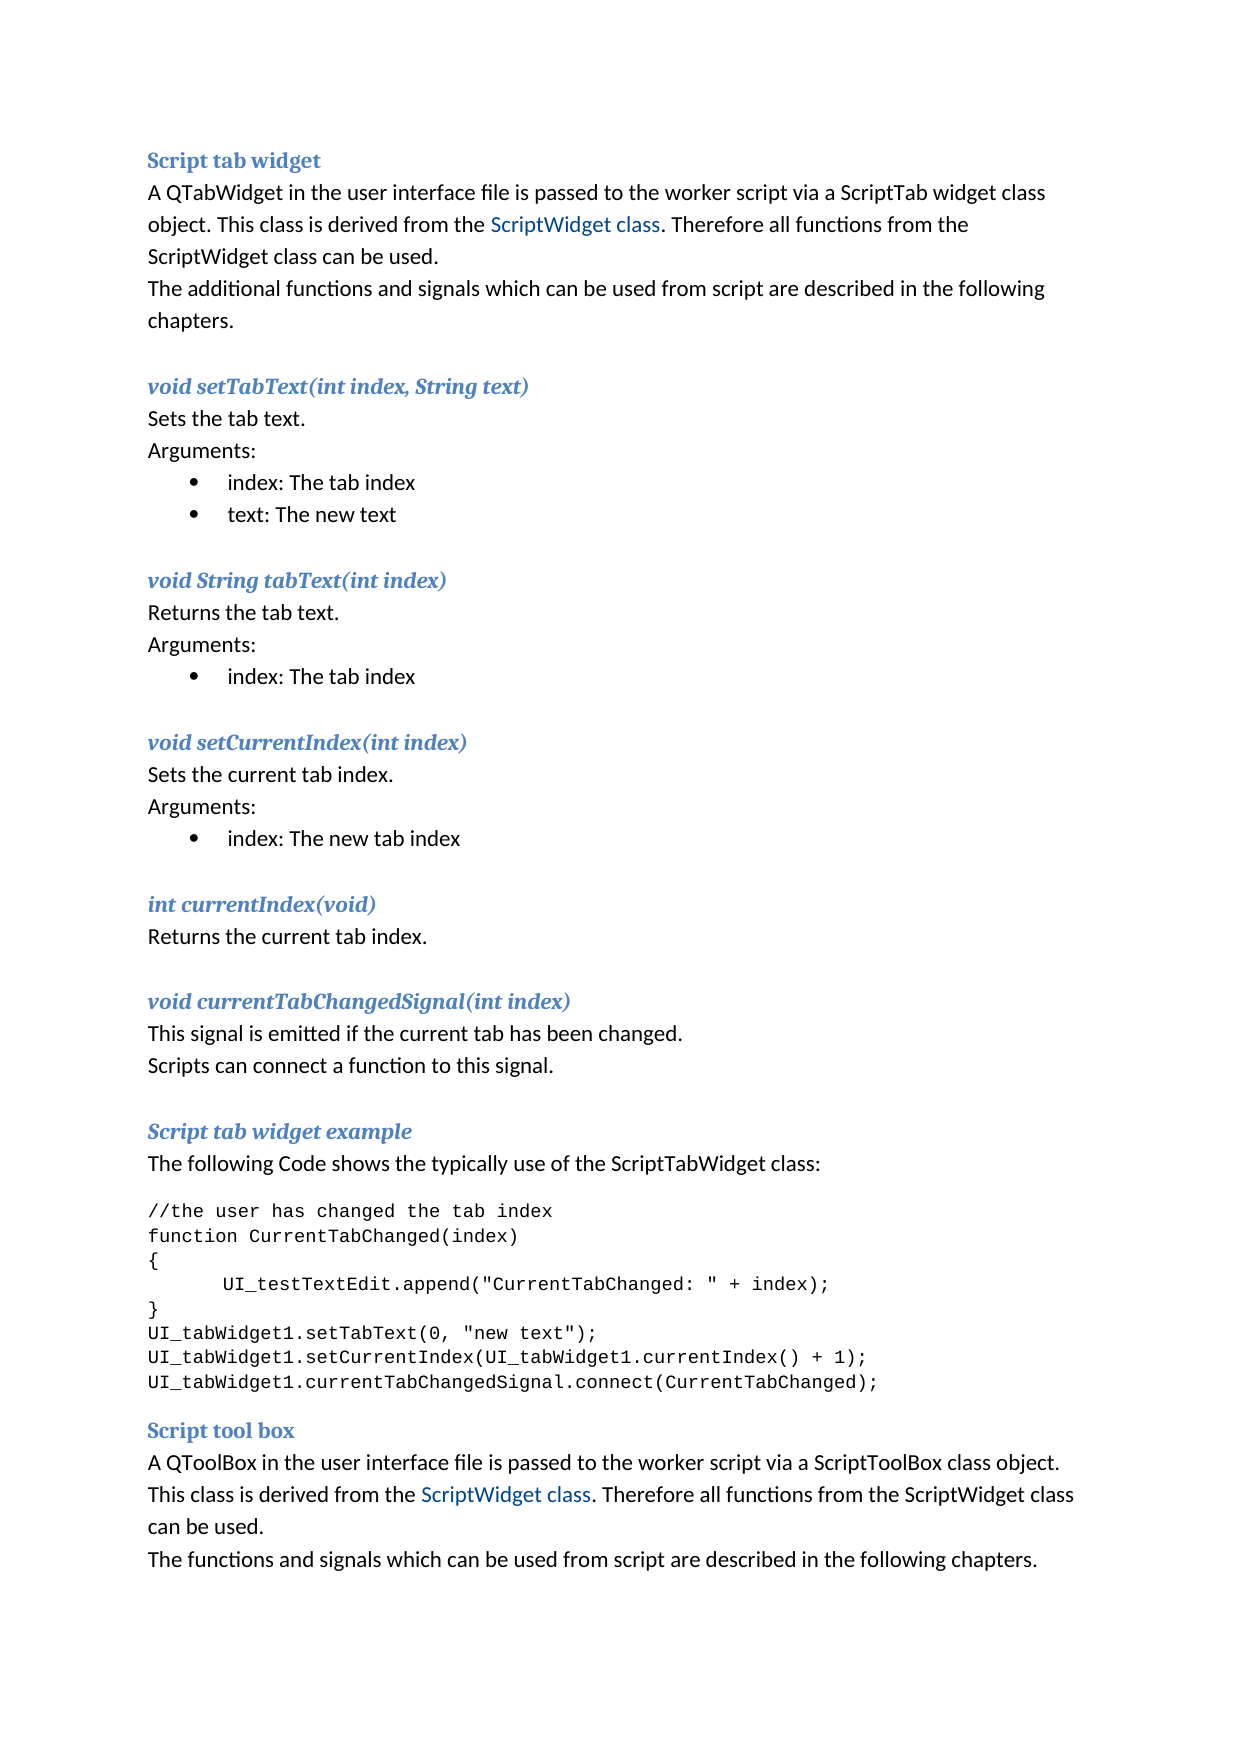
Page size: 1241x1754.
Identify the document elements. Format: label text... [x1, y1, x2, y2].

text This signal is emitted if the current tab has been changed. [148, 1019, 1093, 1047]
text Scripts can connect a function to this signal. [148, 1052, 1093, 1079]
list index: The new tab index [190, 824, 1093, 852]
text //the user has changed the tab index [148, 1202, 1093, 1223]
subtitle Script tab widget example [148, 1119, 1093, 1145]
text The following Code shows the typically use of the ScriptTabWidget class: [148, 1149, 1093, 1177]
text The functions and signals which can be used from script are described in the following chapters. [148, 1545, 1093, 1573]
subtitle Script tool box [148, 1418, 1093, 1444]
list index: The tab index [190, 662, 1093, 691]
text Returns the current tab index. [148, 922, 1093, 950]
list index: The tab index [190, 468, 1093, 496]
subtitle void setCurrentIndex(int index) [148, 730, 1093, 756]
text UI_tabWidget1.setTabText(0, "new text"); [148, 1324, 1093, 1345]
text The additional functions and signals which can be used from script are described in the following chapters. [148, 274, 1093, 334]
subtitle int currentIndex(void) [148, 892, 1093, 918]
text { [148, 1251, 1093, 1272]
text function CurrentTabChanged(index) [148, 1226, 1093, 1248]
text UI_tabWidget1.currentTabChangedSignal.connect(CurrentTabChanged); [148, 1373, 1093, 1394]
subtitle Script tab widget [148, 148, 1093, 174]
subtitle void currentTabChangedSignal(int index) [148, 989, 1093, 1016]
list text: The new text [190, 501, 1093, 529]
text Sets the current tab index. [148, 760, 1093, 788]
text UI_tabWidget1.setCurrentIndex(UI_tabWidget1.currentIndex() + 1); [148, 1348, 1093, 1369]
text Sets the tab text. [148, 404, 1093, 432]
text } [148, 1299, 1093, 1321]
text Returns the tab text. [148, 598, 1093, 626]
text This class is derived from the ScriptWidget class. Therefore all functions from the ScriptWidget class can be used. [148, 1480, 1093, 1541]
text UI_testTextEdit.append("CurrentTabChanged: " + index); [148, 1275, 1093, 1296]
text Arguments: [148, 630, 1093, 658]
text Arguments: [148, 436, 1093, 464]
subtitle void String tabText(int index) [148, 568, 1093, 594]
text A QTabWidget in the user interface file is passed to the worker script via a ScriptTab widget class object. This class is derived from the ScriptWidget class. Therefore all functions from the ScriptWidget class can be used. [148, 178, 1093, 270]
text A QToolBox in the user interface file is passed to the worker script via a ScriptToolBox class object. [148, 1448, 1093, 1476]
subtitle void setTabText(int index, String text) [148, 374, 1093, 400]
text Arguments: [148, 792, 1093, 820]
